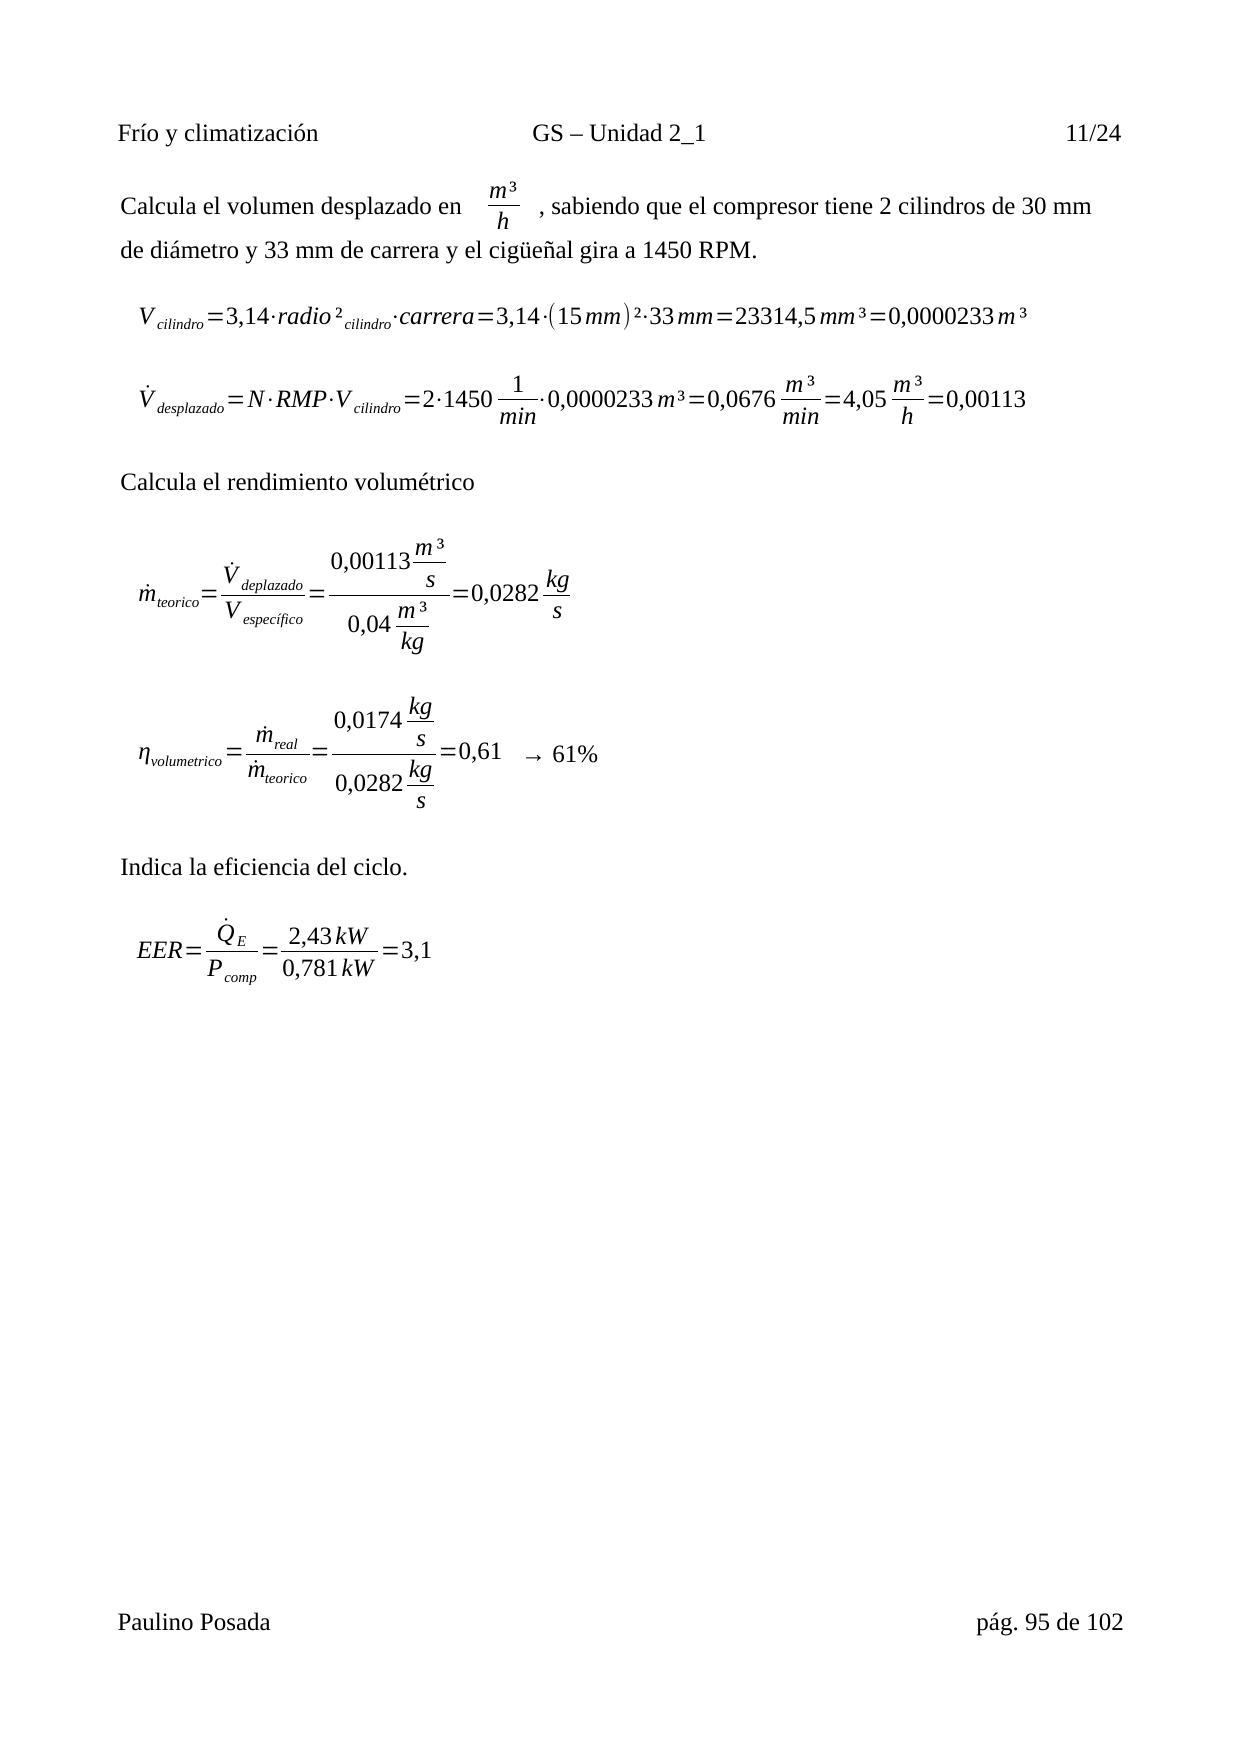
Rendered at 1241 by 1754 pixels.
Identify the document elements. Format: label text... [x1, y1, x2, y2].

text → 61% [120, 693, 1120, 814]
text Indica la eficiencia del ciclo. [120, 852, 1120, 881]
text Calcula el volumen desplazado en , sabiendo que el compresor tiene 2 cilindros de 30 mm de diámetro y 33 mm de carrera y el cigüeñal gira a 1450 RPM. [120, 176, 1120, 264]
text Calcula el rendimiento volumétrico [120, 467, 1120, 496]
